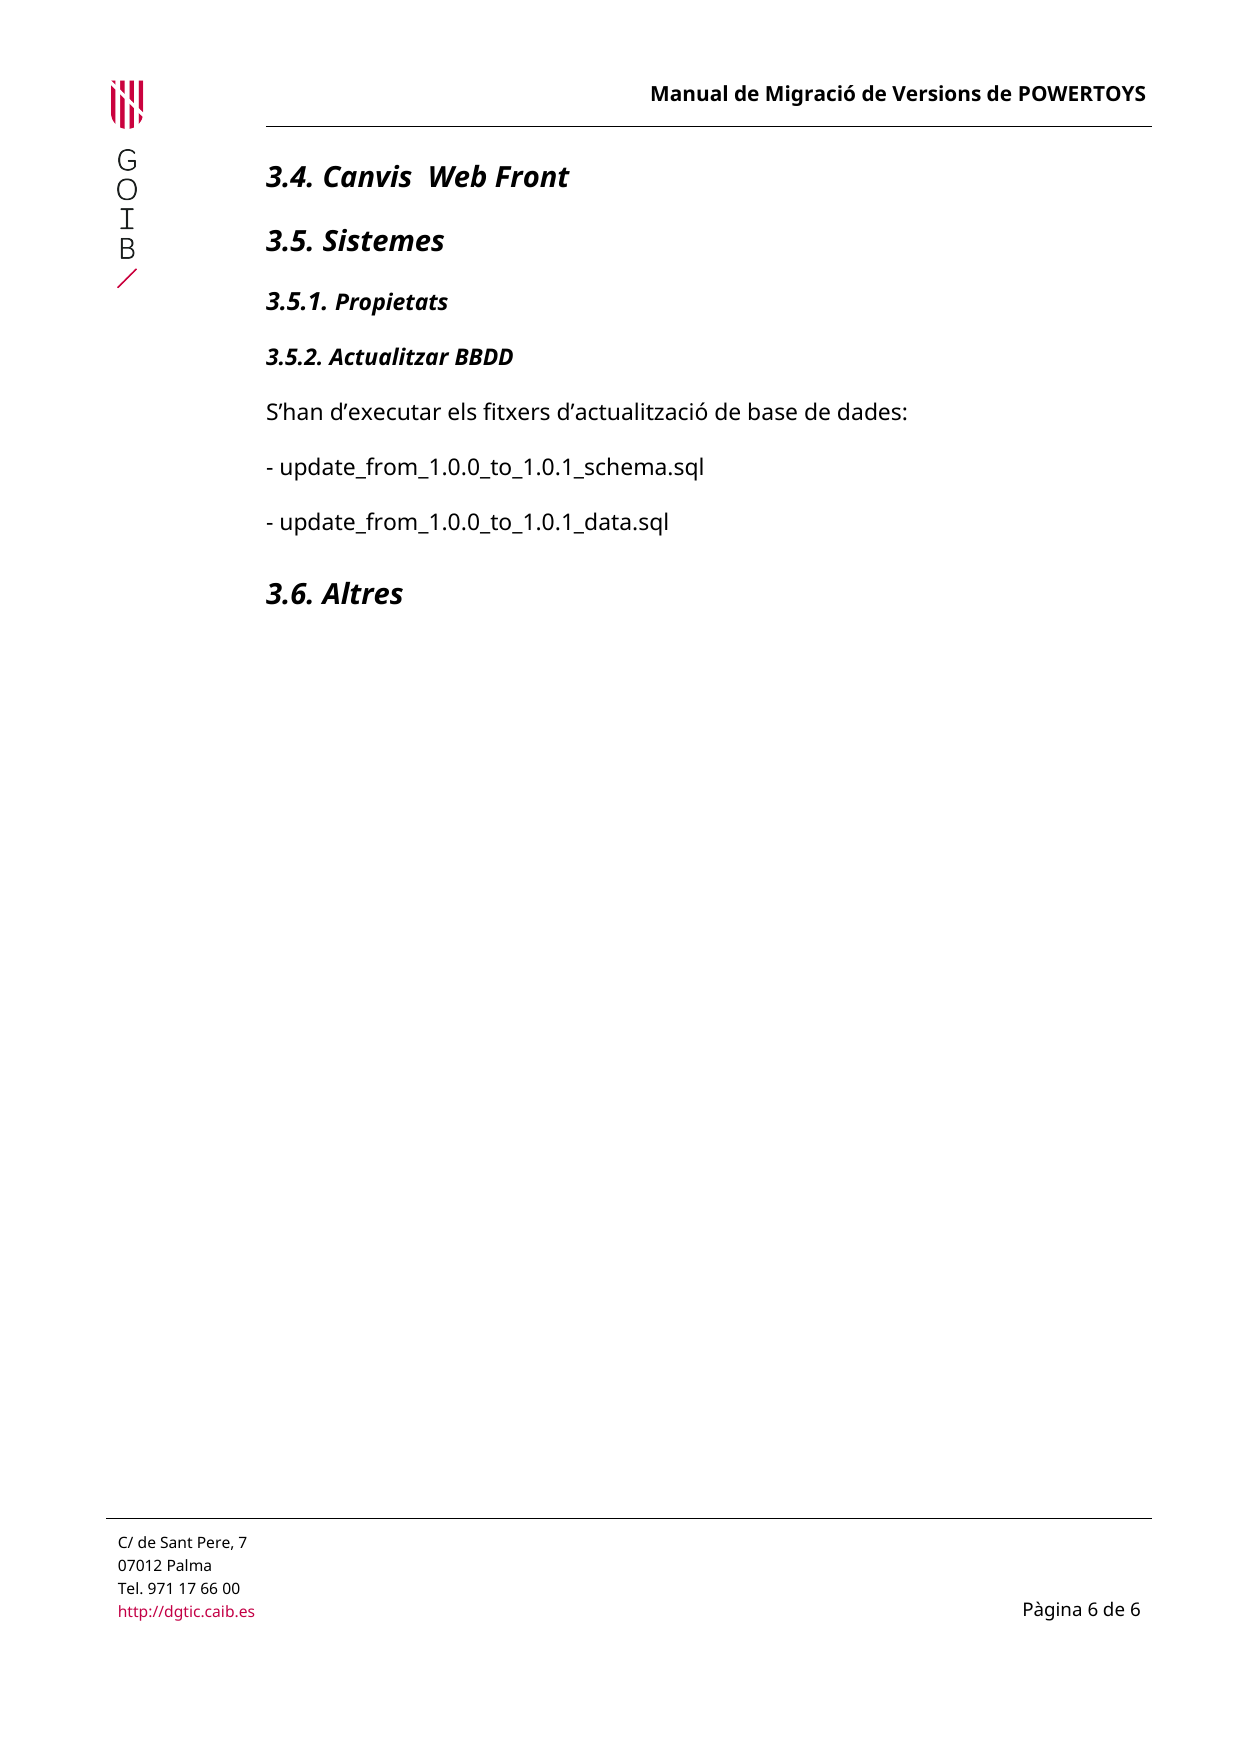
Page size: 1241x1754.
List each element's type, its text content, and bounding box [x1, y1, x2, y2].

subtitle Propietats [266, 284, 1152, 318]
subtitle Canvis Web Front [266, 156, 1152, 196]
subtitle Actualitzar BBDD [266, 341, 1152, 372]
text - update_from_1.0.0_to_1.0.1_schema.sql [266, 451, 1152, 482]
text - update_from_1.0.0_to_1.0.1_data.sql [266, 506, 1152, 537]
text S’han d’executar els fitxers d’actualització de base de dades: [266, 396, 1152, 427]
subtitle Altres [266, 574, 1152, 613]
picture [82, 57, 172, 319]
subtitle Sistemes [266, 220, 1152, 260]
